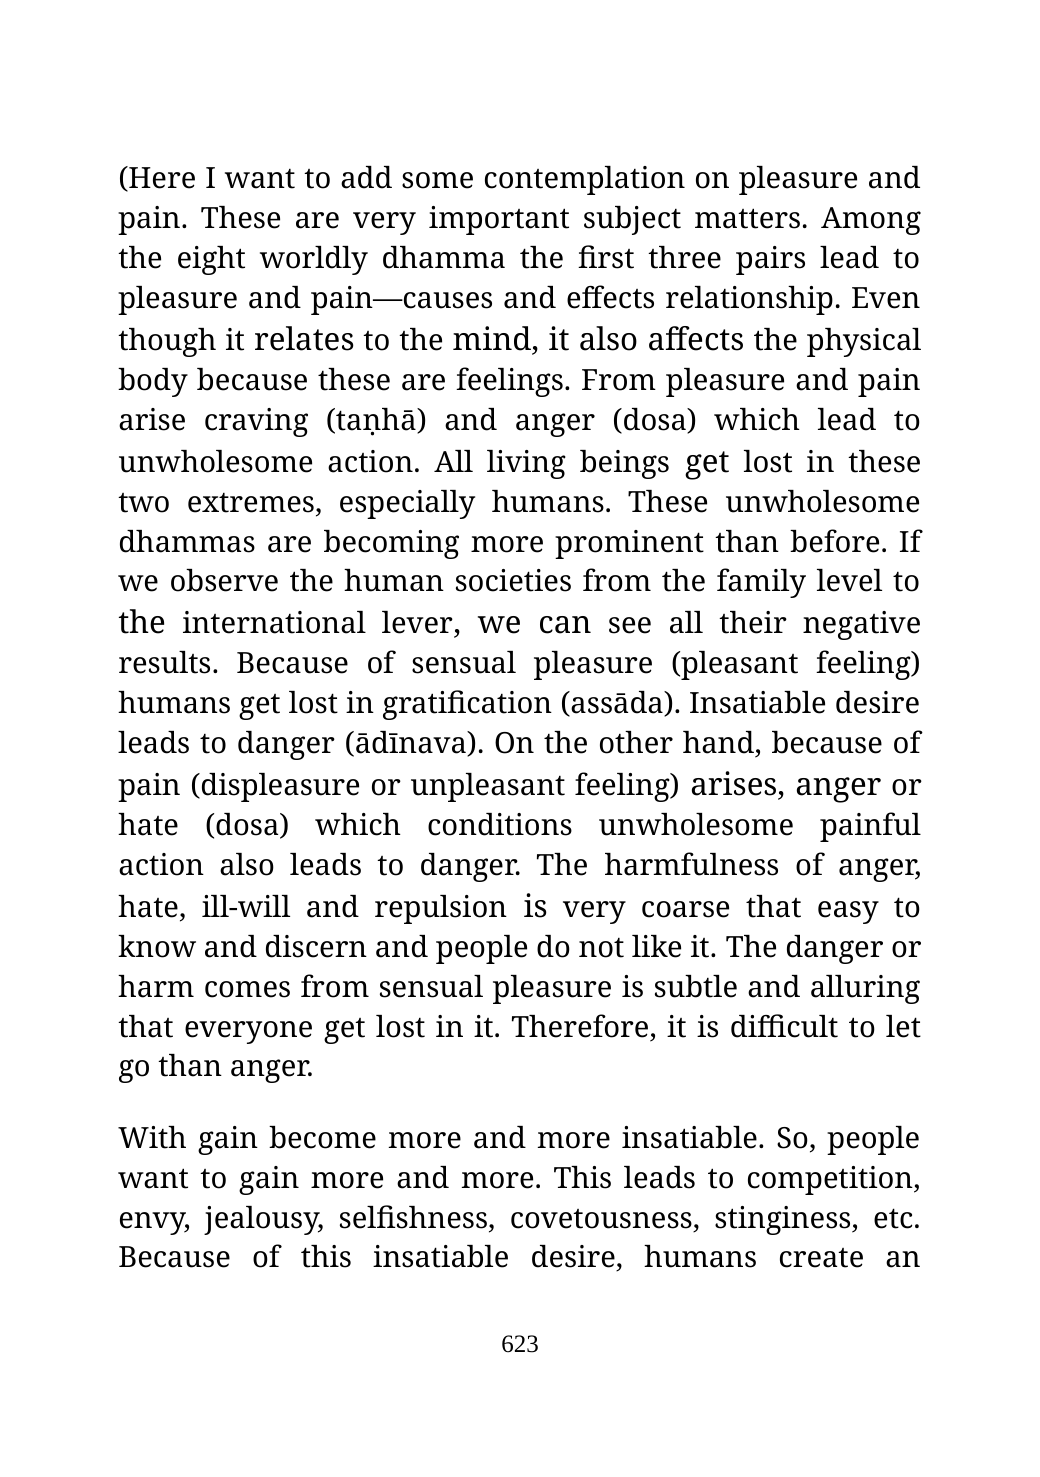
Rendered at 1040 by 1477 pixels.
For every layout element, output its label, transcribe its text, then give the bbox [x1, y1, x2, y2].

text With gain become more and more insatiable. So, people want to gain more and more. This leads to competition, envy, jealousy, selfishness, covetousness, stinginess, etc. Because of this insatiable desire, humans create an [118, 1118, 922, 1276]
text (Here I want to add some contemplation on pleasure and pain. These are very important subject matters. Among the eight worldly dhamma the first three pairs lead to pleasure and pain—causes and effects relationship. Even though it relates to the mind, it also affects the physical body because these are feelings. From pleasure and pain arise craving (taṇhā) and anger (dosa) which lead to unwholesome action. All living beings get lost in these two extremes, especially humans. These unwholesome dhammas are becoming more prominent than before. If we observe the human societies from the family level to the international lever, we can see all their negative results. Because of sensual pleasure (pleasant feeling) humans get lost in gratification (assāda). Insatiable desire leads to danger (ādīnava). On the other hand, because of pain (displeasure or unpleasant feeling) arises, anger or hate (dosa) which conditions unwholesome painful action also leads to danger. The harmfulness of anger, hate, ill-will and repulsion is very coarse that easy to know and discern and people do not like it. The danger or harm comes from sensual pleasure is subtle and alluring that everyone get lost in it. Therefore, it is difficult to let go than anger. [118, 118, 922, 1085]
